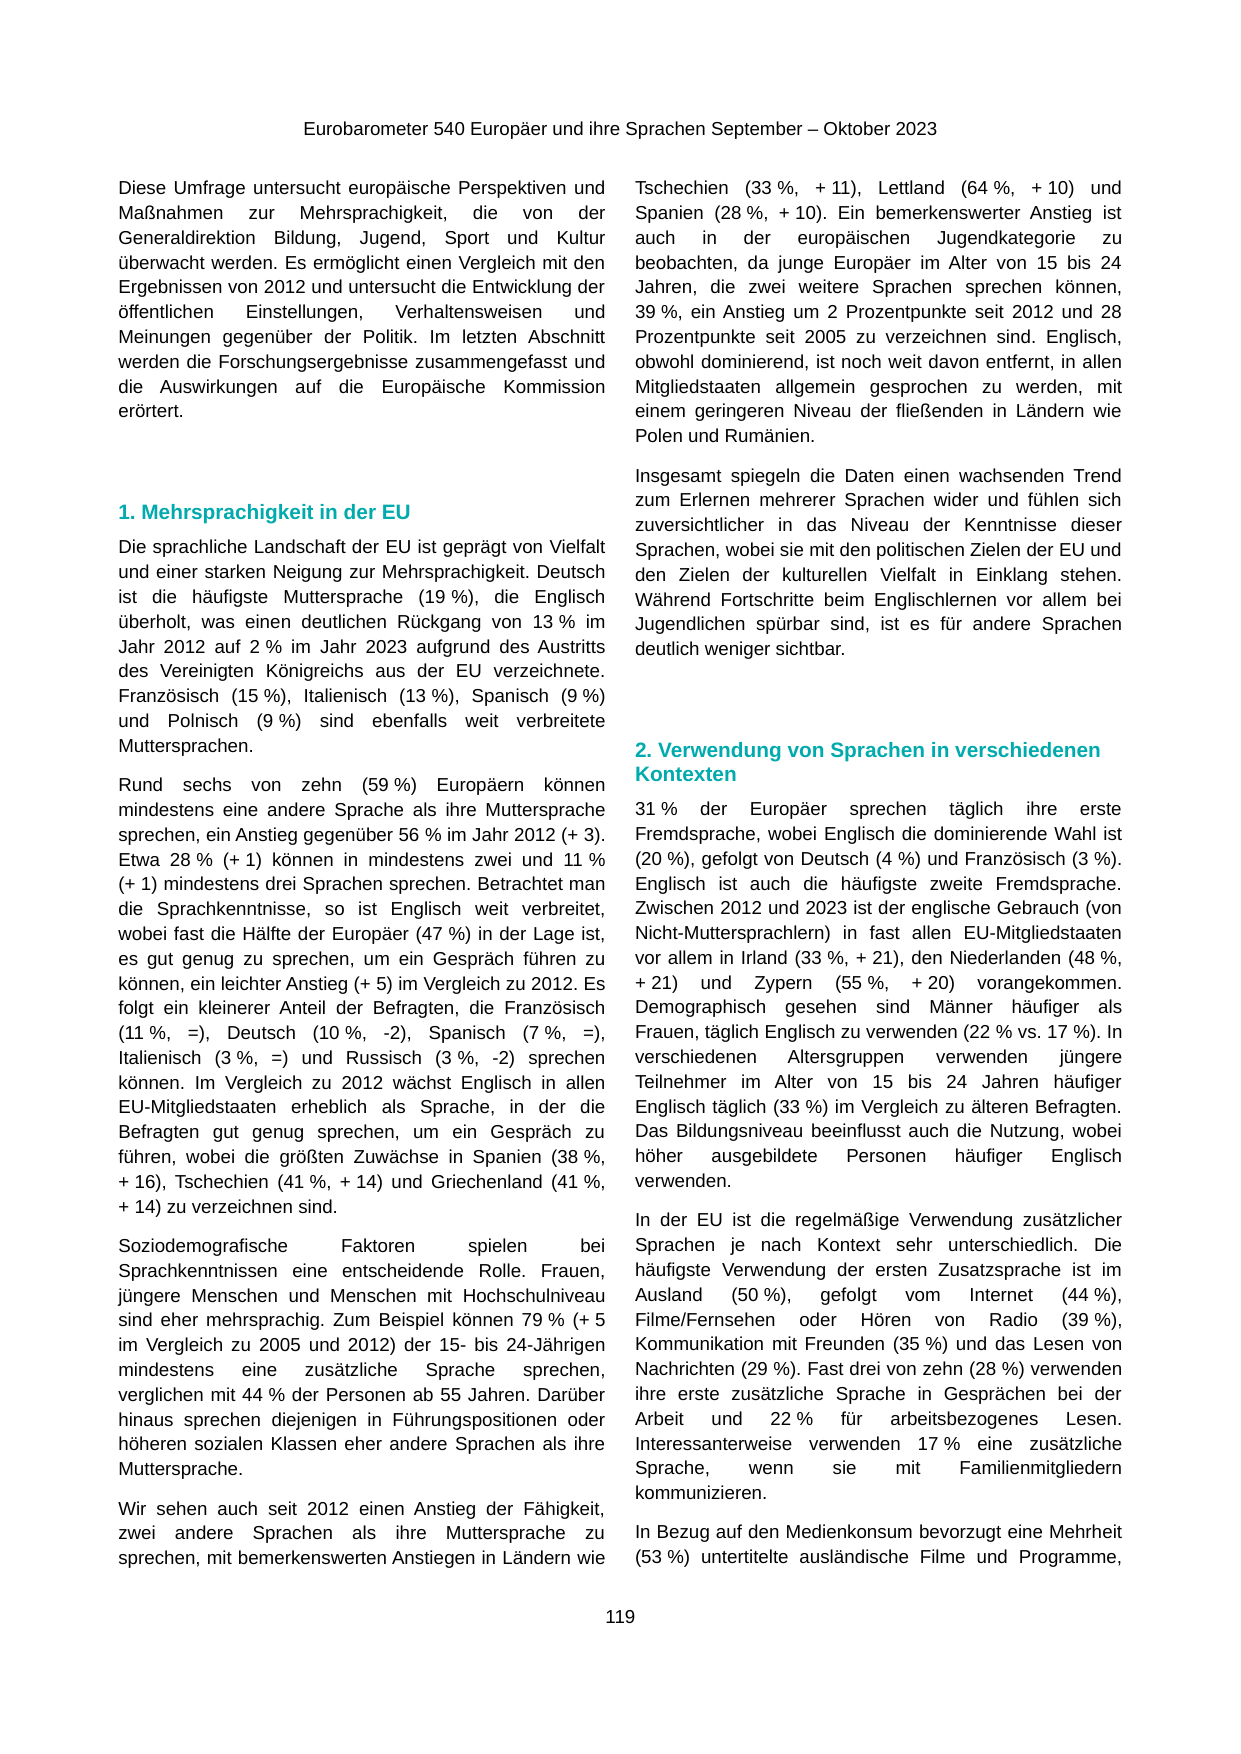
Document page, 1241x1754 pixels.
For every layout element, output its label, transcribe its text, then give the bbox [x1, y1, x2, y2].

text In Bezug auf den Medienkonsum bevorzugt eine Mehrheit (53 %) untertitelte ausländische Filme und Programme, [635, 1521, 1122, 1568]
text Soziodemografische Faktoren spielen bei Sprachkenntnissen eine entscheidende Rolle. Frauen, jüngere Menschen und Menschen mit Hochschulniveau sind eher mehrsprachig. Zum Beispiel können 79 % (+ 5 im Vergleich zu 2005 und 2012) der 15- bis 24-Jährigen mindestens eine zusätzliche Sprache sprechen, verglichen mit 44 % der Personen ab 55 Jahren. Darüber hinaus sprechen diejenigen in Führungspositionen oder höheren sozialen Klassen eher andere Sprachen als ihre Muttersprache. [118, 1235, 605, 1479]
subtitle 1. Mehrsprachigkeit in der EU [118, 500, 605, 524]
text Wir sehen auch seit 2012 einen Anstieg der Fähigkeit, zwei andere Sprachen als ihre Muttersprache zu sprechen, mit bemerkenswerten Anstiegen in Ländern wie [118, 1497, 605, 1568]
text Insgesamt spiegeln die Daten einen wachsenden Trend zum Erlernen mehrerer Sprachen wider und fühlen sich zuversichtlicher in das Niveau der Kenntnisse dieser Sprachen, wobei sie mit den politischen Zielen der EU und den Zielen der kulturellen Vielfalt in Einklang stehen. Während Fortschritte beim Englischlernen vor allem bei Jugendlichen spürbar sind, ist es für andere Sprachen deutlich weniger sichtbar. [635, 464, 1122, 659]
text Diese Umfrage untersucht europäische Perspektiven und Maßnahmen zur Mehrsprachigkeit, die von der Generaldirektion Bildung, Jugend, Sport und Kultur überwacht werden. Es ermöglicht einen Vergleich mit den Ergebnissen von 2012 und untersucht die Entwicklung der öffentlichen Einstellungen, Verhaltensweisen und Meinungen gegenüber der Politik. Im letzten Abschnitt werden die Forschungsergebnisse zusammengefasst und die Auswirkungen auf die Europäische Kommission erörtert. [118, 177, 605, 422]
text Die sprachliche Landschaft der EU ist geprägt von Vielfalt und einer starken Neigung zur Mehrsprachigkeit. Deutsch ist die häufigste Muttersprache (19 %), die Englisch überholt, was einen deutlichen Rückgang von 13 % im Jahr 2012 auf 2 % im Jahr 2023 aufgrund des Austritts des Vereinigten Königreichs aus der EU verzeichnete. Französisch (15 %), Italienisch (13 %), Spanisch (9 %) und Polnisch (9 %) sind ebenfalls weit verbreitete Muttersprachen. [118, 536, 605, 756]
text Tschechien (33 %, + 11), Lettland (64 %, + 10) und Spanien (28 %, + 10). Ein bemerkenswerter Anstieg ist auch in der europäischen Jugendkategorie zu beobachten, da junge Europäer im Alter von 15 bis 24 Jahren, die zwei weitere Sprachen sprechen können, 39 %, ein Anstieg um 2 Prozentpunkte seit 2012 und 28 Prozentpunkte seit 2005 zu verzeichnen sind. Englisch, obwohl dominierend, ist noch weit davon entfernt, in allen Mitgliedstaaten allgemein gesprochen zu werden, mit einem geringeren Niveau der fließenden in Ländern wie Polen und Rumänien. [635, 177, 1122, 447]
text In der EU ist die regelmäßige Verwendung zusätzlicher Sprachen je nach Kontext sehr unterschiedlich. Die häufigste Verwendung der ersten Zusatzsprache ist im Ausland (50 %), gefolgt vom Internet (44 %), Filme/Fernsehen oder Hören von Radio (39 %), Kommunikation mit Freunden (35 %) und das Lesen von Nachrichten (29 %). Fast drei von zehn (28 %) verwenden ihre erste zusätzliche Sprache in Gesprächen bei der Arbeit und 22 % für arbeitsbezogenes Lesen. Interessanterweise verwenden 17 % eine zusätzliche Sprache, wenn sie mit Familienmitgliedern kommunizieren. [635, 1209, 1122, 1503]
text Rund sechs von zehn (59 %) Europäern können mindestens eine andere Sprache als ihre Muttersprache sprechen, ein Anstieg gegenüber 56 % im Jahr 2012 (+ 3). Etwa 28 % (+ 1) können in mindestens zwei und 11 % (+ 1) mindestens drei Sprachen sprechen. Betrachtet man die Sprachkenntnisse, so ist Englisch weit verbreitet, wobei fast die Hälfte der Europäer (47 %) in der Lage ist, es gut genug zu sprechen, um ein Gespräch führen zu können, ein leichter Anstieg (+ 5) im Vergleich zu 2012. Es folgt ein kleinerer Anteil der Befragten, die Französisch (11 %, =), Deutsch (10 %, -2), Spanisch (7 %, =), Italienisch (3 %, =) und Russisch (3 %, -2) sprechen können. Im Vergleich zu 2012 wächst Englisch in allen EU-Mitgliedstaaten erheblich als Sprache, in der die Befragten gut genug sprechen, um ein Gespräch zu führen, wobei die größten Zuwächse in Spanien (38 %, + 16), Tschechien (41 %, + 14) und Griechenland (41 %, + 14) zu verzeichnen sind. [118, 774, 605, 1217]
subtitle 2. Verwendung von Sprachen in verschiedenen Kontexten [635, 737, 1122, 785]
text 31 % der Europäer sprechen täglich ihre erste Fremdsprache, wobei Englisch die dominierende Wahl ist (20 %), gefolgt von Deutsch (4 %) und Französisch (3 %). Englisch ist auch die häufigste zweite Fremdsprache. Zwischen 2012 und 2023 ist der englische Gebrauch (von Nicht-Muttersprachlern) in fast allen EU-Mitgliedstaaten vor allem in Irland (33 %, + 21), den Niederlanden (48 %, + 21) und Zypern (55 %, + 20) vorangekommen. Demographisch gesehen sind Männer häufiger als Frauen, täglich Englisch zu verwenden (22 % vs. 17 %). In verschiedenen Altersgruppen verwenden jüngere Teilnehmer im Alter von 15 bis 24 Jahren häufiger Englisch täglich (33 %) im Vergleich zu älteren Befragten. Das Bildungsniveau beeinflusst auch die Nutzung, wobei höher ausgebildete Personen häufiger Englisch verwenden. [635, 798, 1122, 1191]
